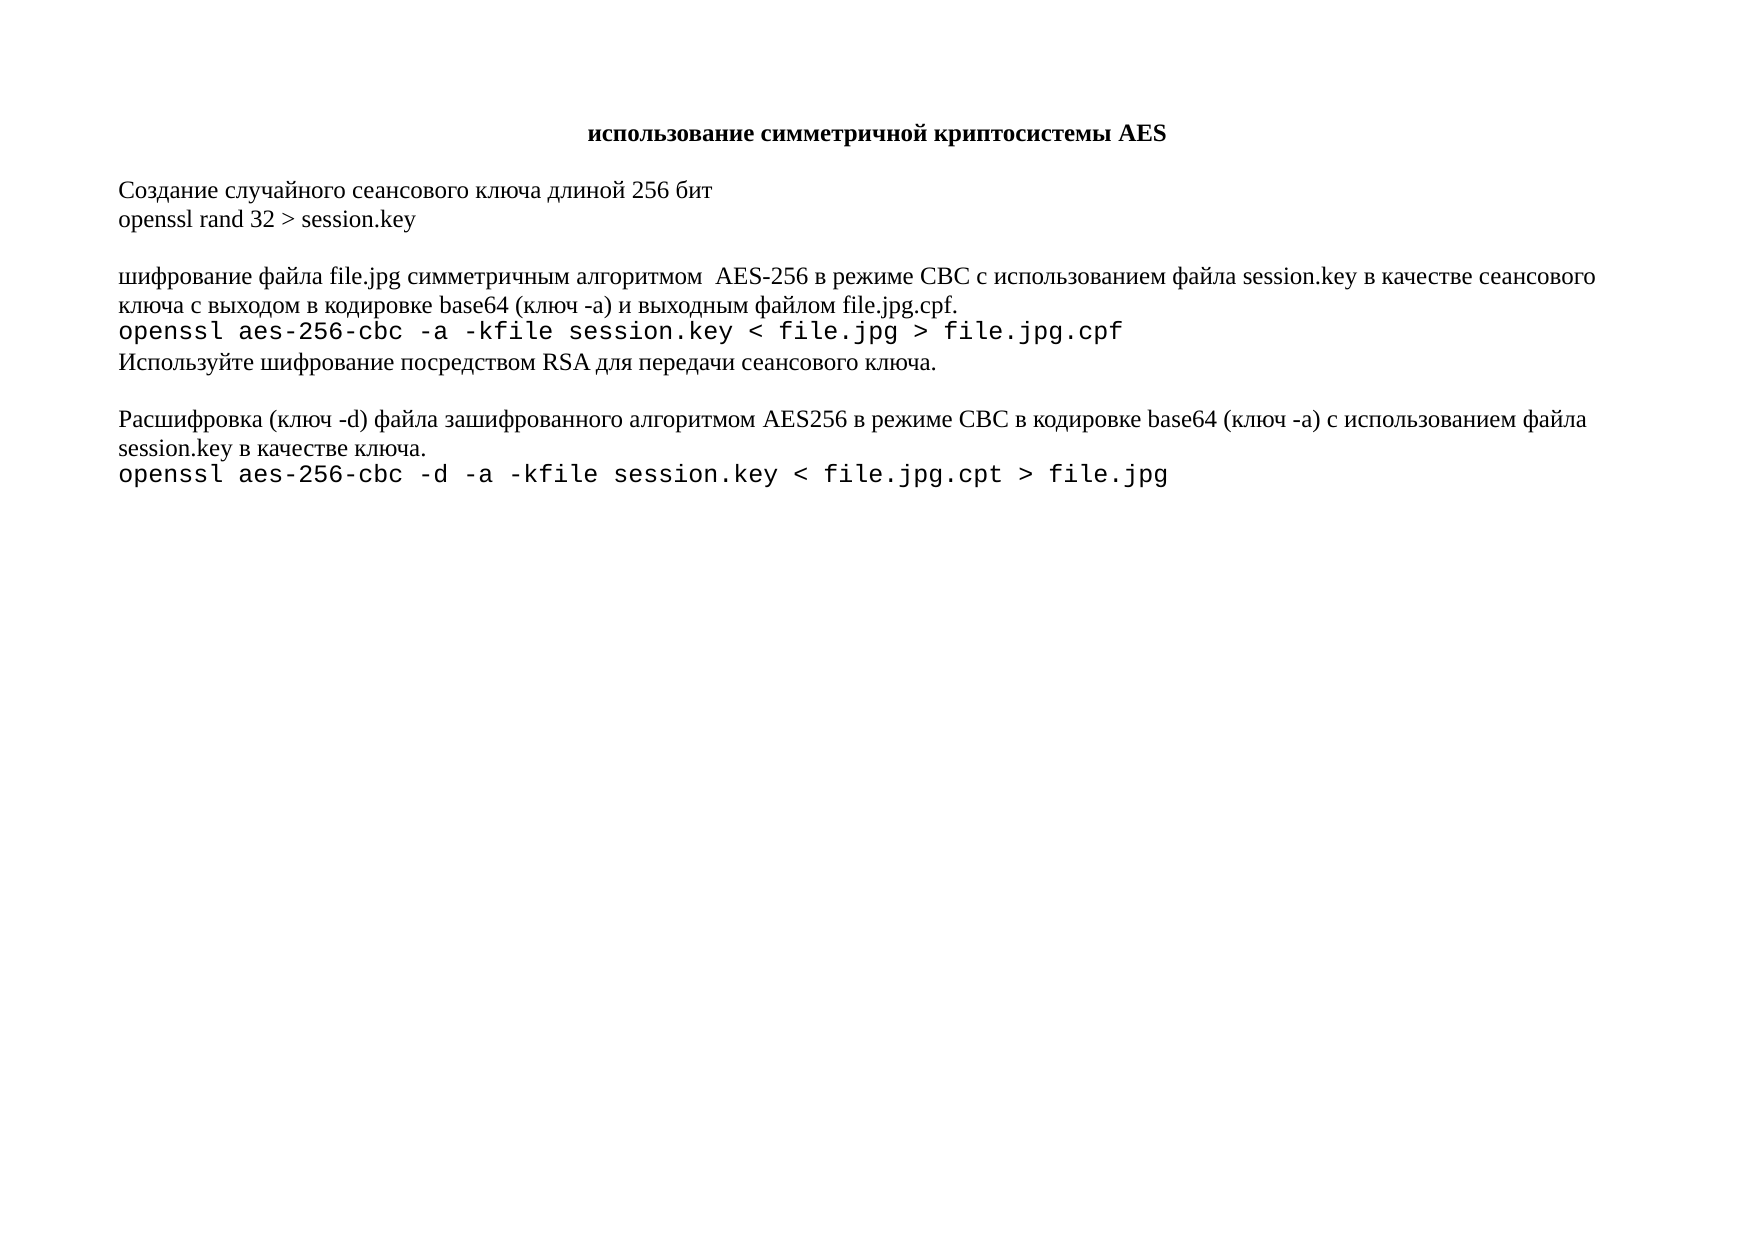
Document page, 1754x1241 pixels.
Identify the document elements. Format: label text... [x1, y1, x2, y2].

text Создание случайного сеансового ключа длиной 256 бит [118, 176, 1636, 204]
text Используйте шифрование посредством RSA для передачи сеансового ключа. [118, 347, 1636, 376]
text использование симметричной криптосистемы AES [118, 118, 1636, 147]
text openssl rand 32 > session.key [118, 204, 1636, 233]
text openssl aes-256-cbc -a -kfile session.key < file.jpg > file.jpg.cpf [118, 319, 1636, 347]
text openssl aes-256-cbc -d -a -kfile session.key < file.jpg.cpt > file.jpg [118, 462, 1636, 490]
text шифрование файла file.jpg симметричным алгоритмом AES-256 в режиме CBC с использованием файла session.key в качестве сеансового ключа с выходом в кодировке base64 (ключ -а) и выходным файлом file.jpg.cpf. [118, 261, 1636, 319]
text Расшифровка (ключ -d) файла зашифрованного алгоритмом AES256 в режиме CBC в кодировке base64 (ключ -a) с использованием файла session.key в качестве ключа. [118, 404, 1636, 462]
